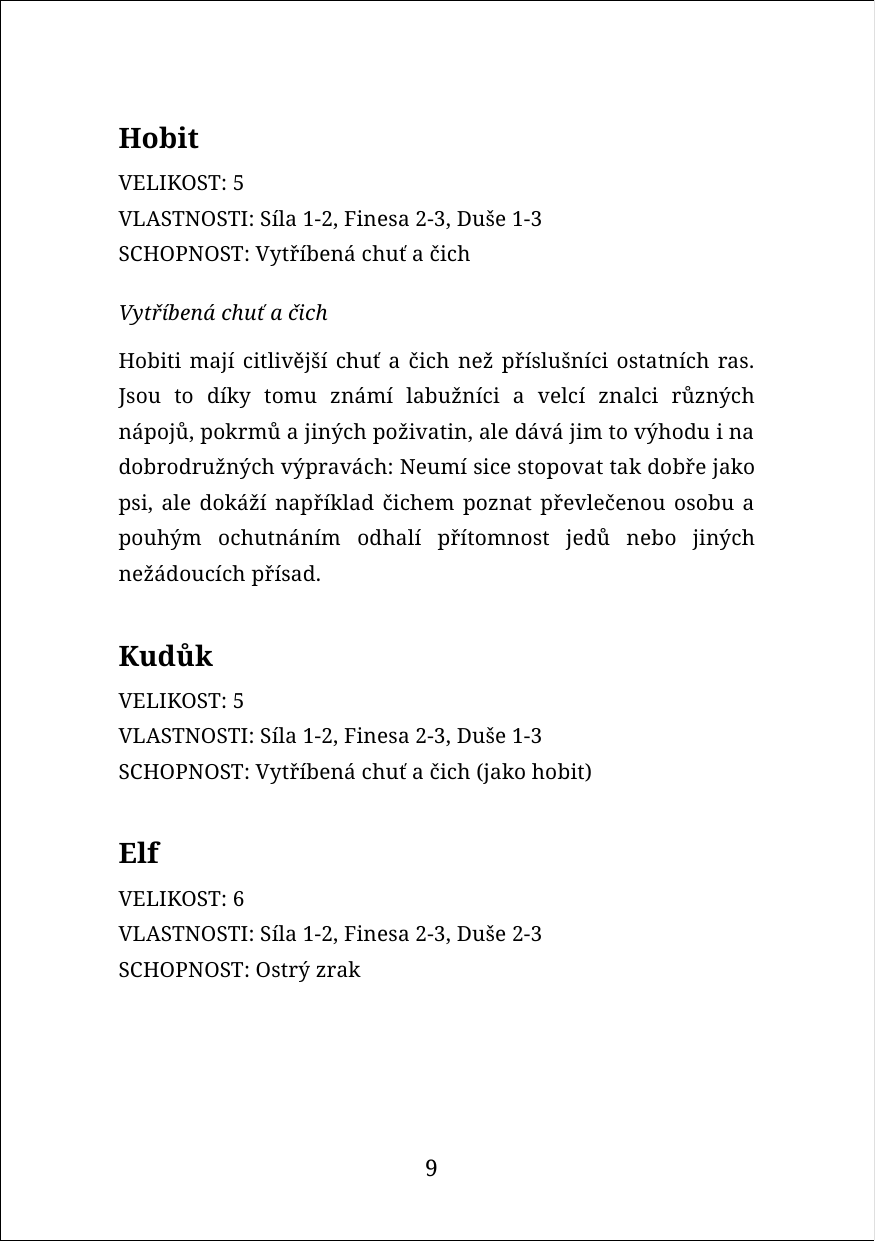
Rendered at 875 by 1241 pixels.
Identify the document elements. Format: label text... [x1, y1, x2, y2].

subtitle Hobit [118, 118, 756, 157]
text VELIKOST: 6 VLASTNOSTI: Síla 1-2, Finesa 2-3, Duše 2-3 SCHOPNOST: Ostrý zrak [118, 884, 756, 983]
text VELIKOST: 5 VLASTNOSTI: Síla 1-2, Finesa 2-3, Duše 1-3 SCHOPNOST: Vytříbená chuť a čich [118, 168, 756, 268]
subtitle Kudůk [118, 636, 756, 674]
text Hobiti mají citlivější chuť a čich než příslušníci ostatních ras. Jsou to díky tomu známí labužníci a velcí znalci různých nápojů, pokrmů a jiných poživatin, ale dává jim to výhodu i na dobrodružných výpravách: Neumí sice stopovat tak dobře jako psi, ale dokáží například čichem poznat převlečenou osobu a pouhým ochutnáním odhalí přítomnost jedů nebo jiných nežádoucích přísad. [118, 346, 756, 587]
subtitle Elf [118, 834, 756, 872]
text Vytříbená chuť a čich [118, 298, 756, 327]
text VELIKOST: 5 VLASTNOSTI: Síla 1-2, Finesa 2-3, Duše 1-3 SCHOPNOST: Vytříbená chuť a čich (jako hobit) [118, 686, 756, 785]
